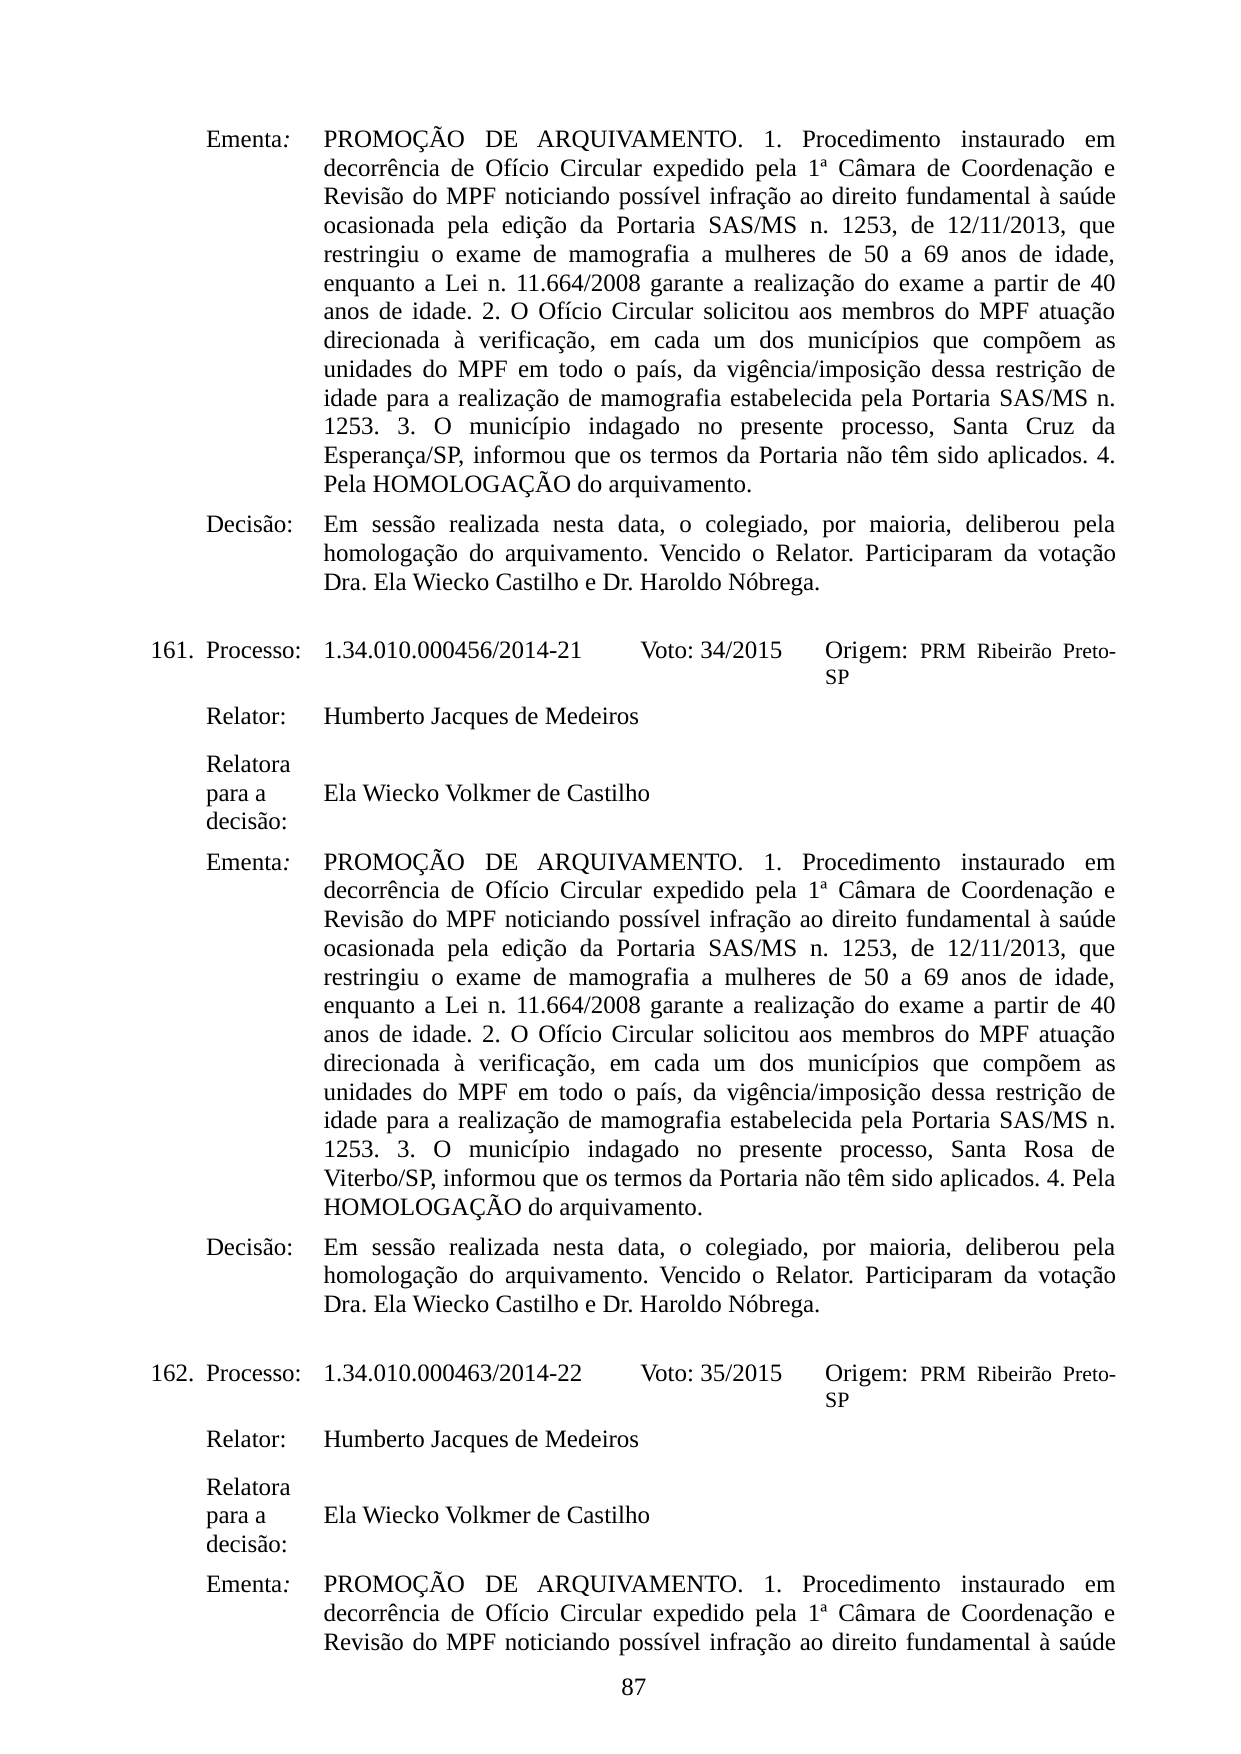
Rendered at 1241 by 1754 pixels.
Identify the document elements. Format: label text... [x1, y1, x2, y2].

table_header Processo: [200, 1353, 318, 1418]
table_header Origem: PRM Ribeirão Preto-SP [819, 630, 1122, 695]
table_cell [145, 503, 200, 601]
table_cell [145, 841, 200, 1226]
table_cell [145, 1564, 200, 1661]
table_cell Humberto Jacques de Medeiros Ela Wiecko Volkmer de Castilho [318, 1418, 1122, 1563]
table_header Origem: PRM Ribeirão Preto-SP [819, 1353, 1122, 1418]
table_cell Humberto Jacques de Medeiros Ela Wiecko Volkmer de Castilho [318, 695, 1122, 841]
table_cell Ementa: [200, 118, 318, 503]
table_cell Relator: Relatora para a decisão: [200, 1418, 318, 1563]
table_cell PROMOÇÃO DE ARQUIVAMENTO. 1. Procedimento instaurado em decorrência de Ofício Circular expedido pela 1ª Câmara de Coordenação e Revisão do MPF noticiando possível infração ao direito fundamental à saúde ocasionada pela edição da Portaria SAS/MS n. 1253, de 12/11/2013, que restringiu o exame de mamografia a mulheres de 50 a 69 anos de idade, enquanto a Lei n. 11.664/2008 garante a realização do exame a partir de 40 anos de idade. 2. O Ofício Circular solicitou aos membros do MPF atuação direcionada à verificação, em cada um dos municípios que compõem as unidades do MPF em todo o país, da vigência/imposição dessa restrição de idade para a realização de mamografia estabelecida pela Portaria SAS/MS n. 1253. 3. O município indagado no presente processo, Santa Cruz da Esperança/SP, informou que os termos da Portaria não têm sido aplicados. 4. Pela HOMOLOGAÇÃO do arquivamento. [318, 118, 1122, 503]
table_cell Ementa: [200, 841, 318, 1226]
table_header Processo: [200, 630, 318, 695]
table_header 1.34.010.000463/2014-22 [318, 1353, 634, 1418]
table_cell Em sessão realizada nesta data, o colegiado, por maioria, deliberou pela homologação do arquivamento. Vencido o Relator. Participaram da votação Dra. Ela Wiecko Castilho e Dr. Haroldo Nóbrega. [318, 1226, 1122, 1324]
table_cell Decisão: [200, 1226, 318, 1324]
table_cell Relator: Relatora para a decisão: [200, 695, 318, 841]
table_cell [145, 695, 200, 841]
table_cell [145, 1226, 200, 1324]
table_header Voto: 34/2015 [635, 630, 819, 695]
table_cell PROMOÇÃO DE ARQUIVAMENTO. 1. Procedimento instaurado em decorrência de Ofício Circular expedido pela 1ª Câmara de Coordenação e Revisão do MPF noticiando possível infração ao direito fundamental à saúde ocasionada pela edição da Portaria SAS/MS n. 1253, de 12/11/2013, que restringiu o exame de mamografia a mulheres de 50 a 69 anos de idade, enquanto a Lei n. 11.664/2008 garante a realização do exame a partir de 40 anos de idade. 2. O Ofício Circular solicitou aos membros do MPF atuação direcionada à verificação, em cada um dos municípios que compõem as unidades do MPF em todo o país, da vigência/imposição dessa restrição de idade para a realização de mamografia estabelecida pela Portaria SAS/MS n. 1253. 3. O município indagado no presente processo, Santa Rosa de Viterbo/SP, informou que os termos da Portaria não têm sido aplicados. 4. Pela HOMOLOGAÇÃO do arquivamento. [318, 841, 1122, 1226]
table_cell [145, 118, 200, 503]
table_cell Ementa: [200, 1564, 318, 1661]
table_cell Decisão: [200, 503, 318, 601]
table_cell PROMOÇÃO DE ARQUIVAMENTO. 1. Procedimento instaurado em decorrência de Ofício Circular expedido pela 1ª Câmara de Coordenação e Revisão do MPF noticiando possível infração ao direito fundamental à saúde [318, 1564, 1122, 1661]
table_cell Em sessão realizada nesta data, o colegiado, por maioria, deliberou pela homologação do arquivamento. Vencido o Relator. Participaram da votação Dra. Ela Wiecko Castilho e Dr. Haroldo Nóbrega. [318, 503, 1122, 601]
table_cell [145, 1418, 200, 1563]
table_header 161. [145, 630, 200, 695]
table_header 1.34.010.000456/2014-21 [318, 630, 634, 695]
table_header 162. [145, 1353, 200, 1418]
table_header Voto: 35/2015 [635, 1353, 819, 1418]
